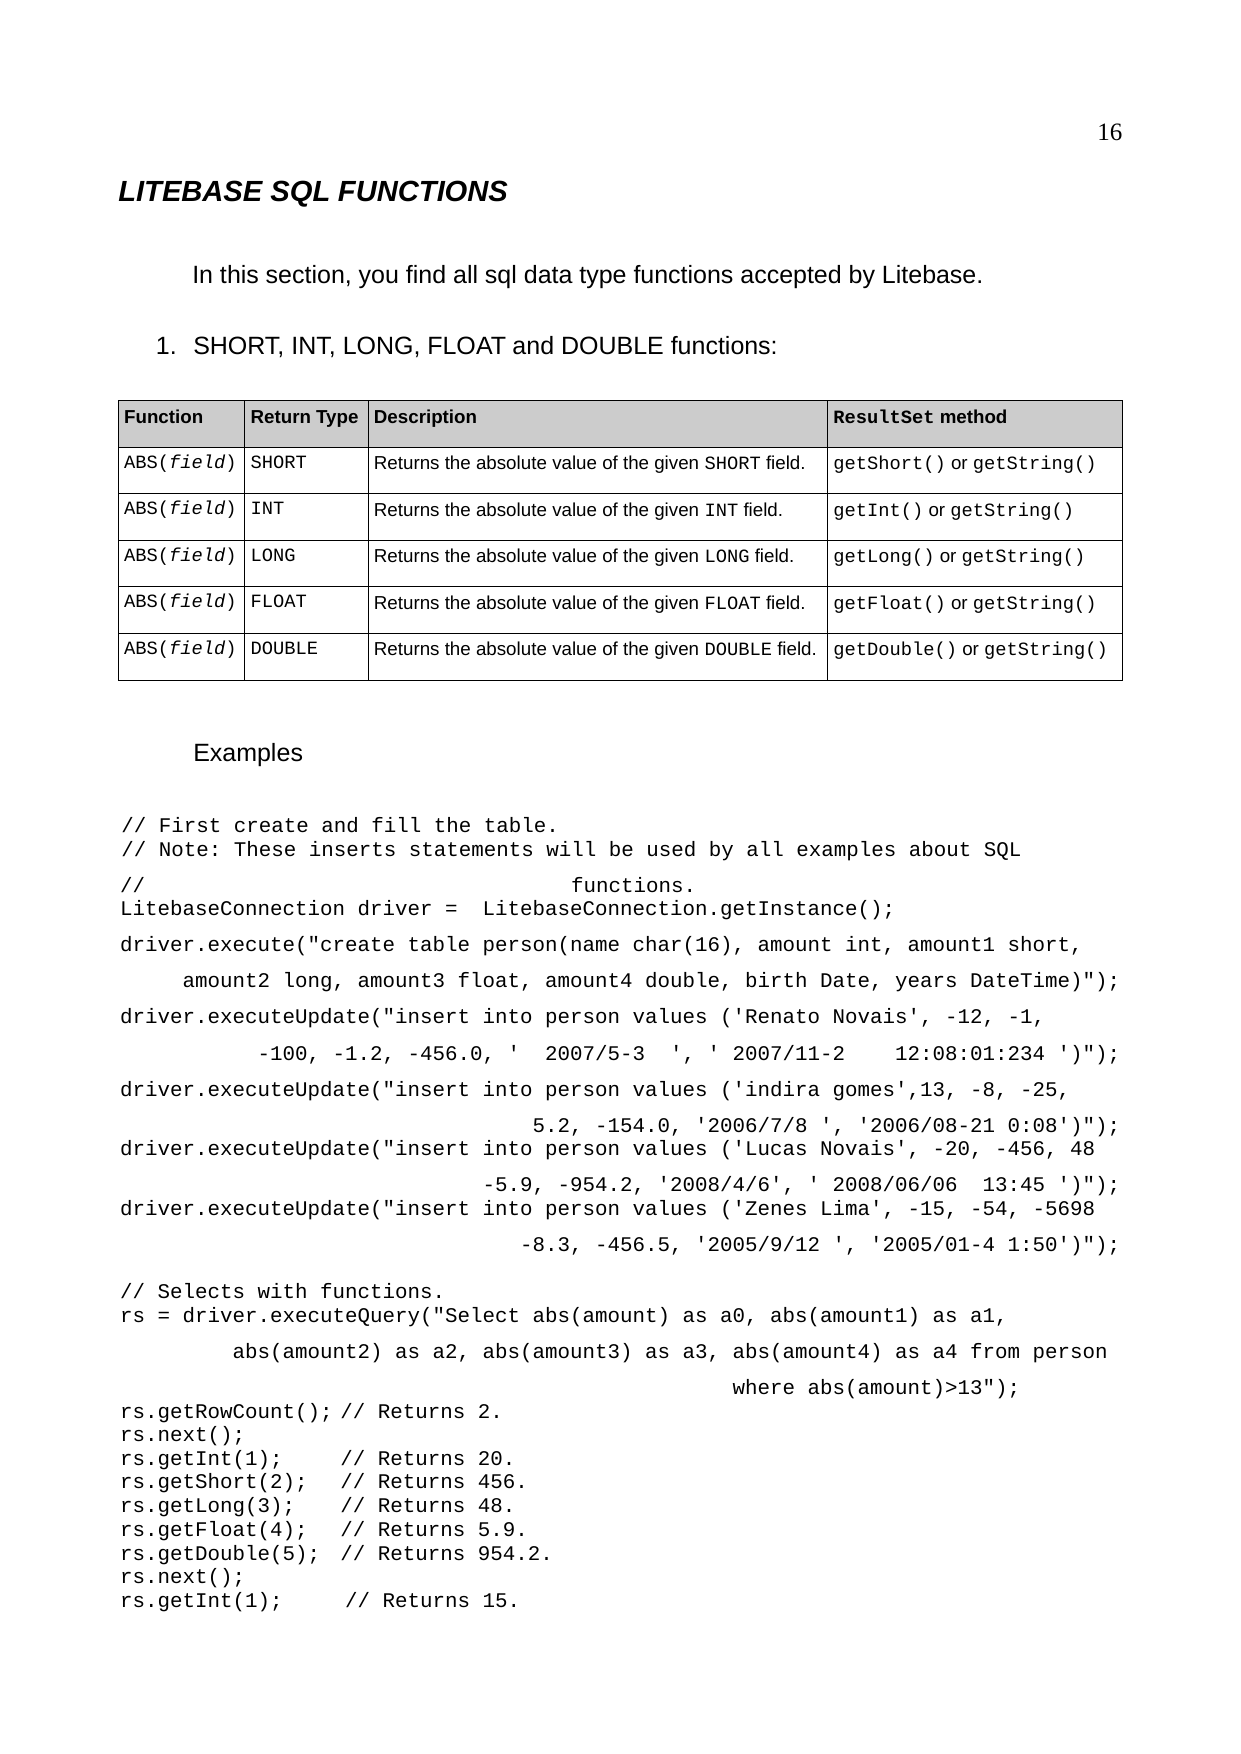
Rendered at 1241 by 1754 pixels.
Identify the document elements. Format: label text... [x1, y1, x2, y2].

list where abs(amount)>13"); rs.getRowCount(); // Returns 2. rs.next(); rs.getInt(1); // Returns 20. rs.getShort(2); // Returns 456. rs.getLong(3); // Returns 48. rs.getFloat(4); // Returns 5.9. rs.getDouble(5); // Returns 954.2. rs.next(); rs.getInt(1); // Returns 15. [82, 1377, 1122, 1613]
table_cell DOUBLE [245, 634, 368, 679]
table_cell SHORT [245, 448, 368, 493]
table_cell Returns the absolute value of the given DOUBLE field. [369, 634, 827, 679]
table_cell ABS(field) [119, 448, 244, 493]
table_cell getFloat() or getString() [828, 587, 1122, 633]
table_cell ABS(field) [119, 494, 244, 540]
table_cell getShort() or getString() [828, 448, 1122, 493]
list amount2 long, amount3 float, amount4 double, birth Date, years DateTime)"); [82, 970, 1122, 994]
list SHORT, INT, LONG, FLOAT and DOUBLE functions: [156, 332, 1122, 388]
table_cell ABS(field) [119, 541, 244, 586]
table_cell Returns the absolute value of the given FLOAT field. [369, 587, 827, 633]
list -5.9, -954.2, '2008/4/6', ' 2008/06/06 13:45 ')"); driver.executeUpdate("insert into person values ('Zenes Lima', -15, -54, -5698 [82, 1174, 1122, 1222]
table_cell getLong() or getString() [828, 541, 1122, 586]
table_cell getInt() or getString() [828, 494, 1122, 540]
table_cell ABS(field) [119, 634, 244, 679]
list abs(amount2) as a2, abs(amount3) as a3, abs(amount4) as a4 from person [82, 1341, 1122, 1364]
table_cell Returns the absolute value of the given LONG field. [369, 541, 827, 586]
table_cell LONG [245, 541, 368, 586]
list -100, -1.2, -456.0, ' 2007/5-3 ', ' 2007/11-2 12:08:01:234 ')"); [82, 1042, 1122, 1066]
table_header Description [369, 401, 827, 447]
table_cell Returns the absolute value of the given SHORT field. [369, 448, 827, 493]
list Examples [156, 739, 1122, 767]
subtitle LITEBASE SQL FUNCTIONS [118, 175, 1122, 208]
table_cell FLOAT [245, 587, 368, 633]
list driver.executeUpdate("insert into person values ('indira gomes',13, -8, -25, [82, 1078, 1122, 1102]
list // functions. LitebaseConnection driver = LitebaseConnection.getInstance(); [82, 875, 1122, 922]
table_header Function [119, 401, 244, 447]
list driver.executeUpdate("insert into person values ('Renato Novais', -12, -1, [82, 1006, 1122, 1030]
table_header Return Type [245, 401, 368, 447]
table_header ResultSet method [828, 401, 1122, 447]
list 5.2, -154.0, '2006/7/8 ', '2006/08-21 0:08')"); driver.executeUpdate("insert into person values ('Lucas Novais', -20, -456, 48 [82, 1114, 1122, 1162]
table_cell Returns the absolute value of the given INT field. [369, 494, 827, 540]
table_cell ABS(field) [119, 587, 244, 633]
text In this section, you find all sql data type functions accepted by Litebase. [118, 261, 1122, 288]
list // First create and fill the table. // Note: These inserts statements will be used by all examples about SQL [84, 815, 1122, 862]
list driver.execute("create table person(name char(16), amount int, amount1 short, [82, 934, 1122, 958]
table_cell getDouble() or getString() [828, 634, 1122, 679]
table_cell INT [245, 494, 368, 540]
list -8.3, -456.5, '2005/9/12 ', '2005/01-4 1:50')"); // Selects with functions. rs = driver.executeQuery("Select abs(amount) as a0, abs(amount1) as a1, [82, 1234, 1122, 1328]
